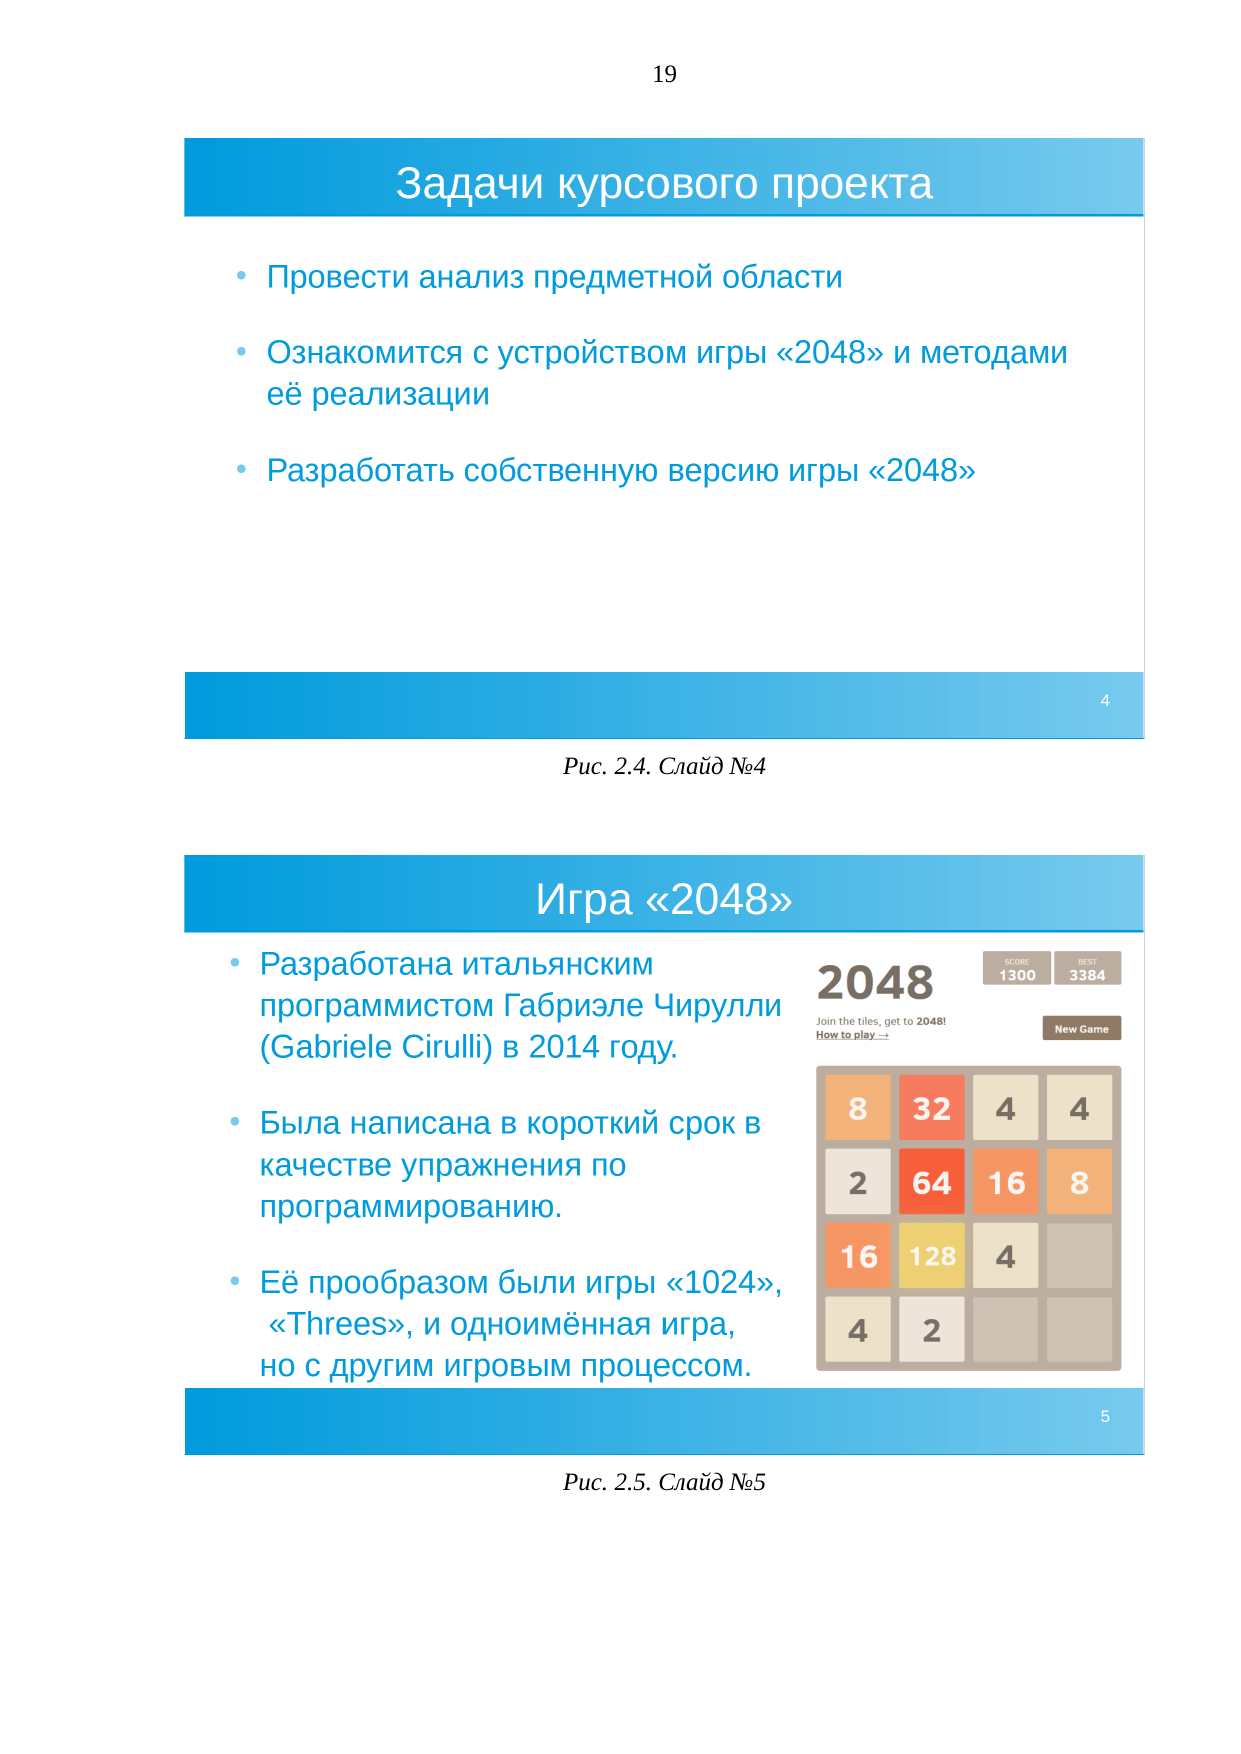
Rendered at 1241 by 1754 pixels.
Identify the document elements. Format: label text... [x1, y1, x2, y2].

picture [184, 855, 1145, 1455]
text Рис. 2.5. Слайд №5 [184, 1455, 1144, 1496]
picture [184, 138, 1145, 739]
text Рис. 2.4. Слайд №4 [184, 739, 1144, 780]
